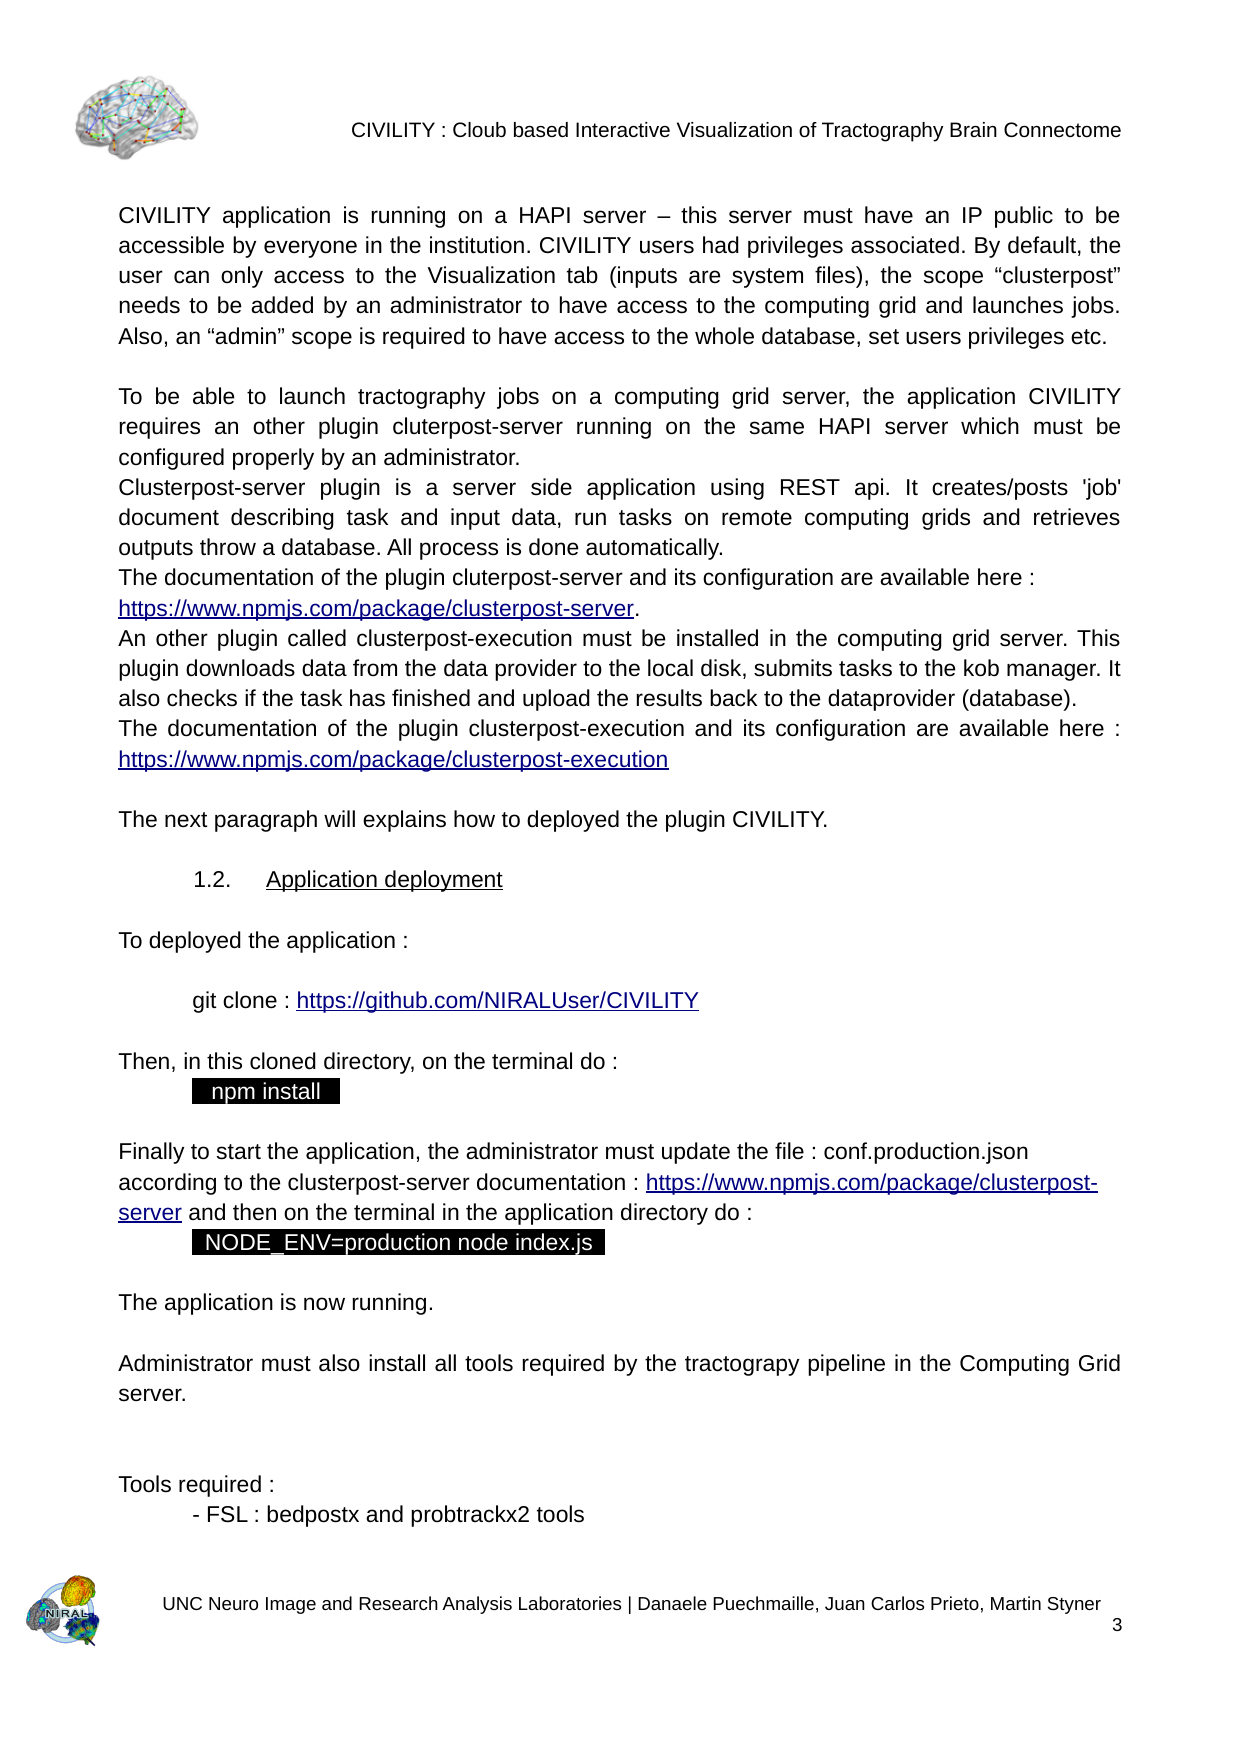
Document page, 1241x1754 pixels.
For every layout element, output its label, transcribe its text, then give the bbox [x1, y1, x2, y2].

text To be able to launch tractography jobs on a computing grid server, the application CIVILITY requires an other plugin cluterpost-server running on the same HAPI server which must be configured properly by an administrator. [118, 383, 1122, 470]
text The documentation of the plugin clusterpost-execution and its configuration are available here : https://www.npmjs.com/package/clusterpost-execution [118, 715, 1122, 772]
text Finally to start the application, the administrator must update the file : conf.production.json according to the clusterpost-server documentation : https://www.npmjs.com/package/clusterpost-server and then on the terminal in the application directory do : [118, 1138, 1122, 1225]
picture [68, 69, 203, 165]
text git clone : https://github.com/NIRALUser/CIVILITY [118, 987, 1122, 1013]
text NODE_ENV=production node index.js [118, 1229, 1122, 1255]
text Clusterpost-server plugin is a server side application using REST api. It creates/posts 'job' document describing task and input data, run tasks on remote computing grids and retrieves outputs throw a database. All process is done automatically. [118, 474, 1122, 560]
text The application is now running. [118, 1289, 1122, 1316]
text npm install [118, 1078, 1122, 1104]
text An other plugin called clusterpost-execution must be installed in the computing grid server. This plugin downloads data from the data provider to the local disk, submits tasks to the kob manager. It also checks if the task has finished and upload the results back to the dataprovider (database). [118, 625, 1122, 711]
text Administrator must also install all tools required by the tractograpy pipeline in the Computing Grid server. [118, 1350, 1122, 1406]
text - FSL : bedpostx and probtrackx2 tools [118, 1501, 1122, 1527]
text Tools required : [118, 1471, 1122, 1497]
text To deployed the application : [118, 927, 1122, 953]
text CIVILITY application is running on a HAPI server – this server must have an IP public to be accessible by everyone in the institution. CIVILITY users had privileges associated. By default, the user can only access to the Visualization tab (inputs are system files), the scope “clusterpost” needs to be added by an administrator to have access to the computing grid and launches jobs. Also, an “admin” scope is required to have access to the whole database, set users privileges etc. [118, 202, 1122, 349]
text Then, in this cloned directory, on the terminal do : [118, 1048, 1122, 1074]
text The documentation of the plugin cluterpost-server and its configuration are available here : [118, 564, 1122, 591]
text https://www.npmjs.com/package/clusterpost-server. [118, 594, 1122, 621]
text The next paragraph will explains how to deployed the plugin CIVILITY. [118, 806, 1122, 832]
picture [17, 1559, 114, 1663]
list Application deployment [193, 866, 1122, 893]
